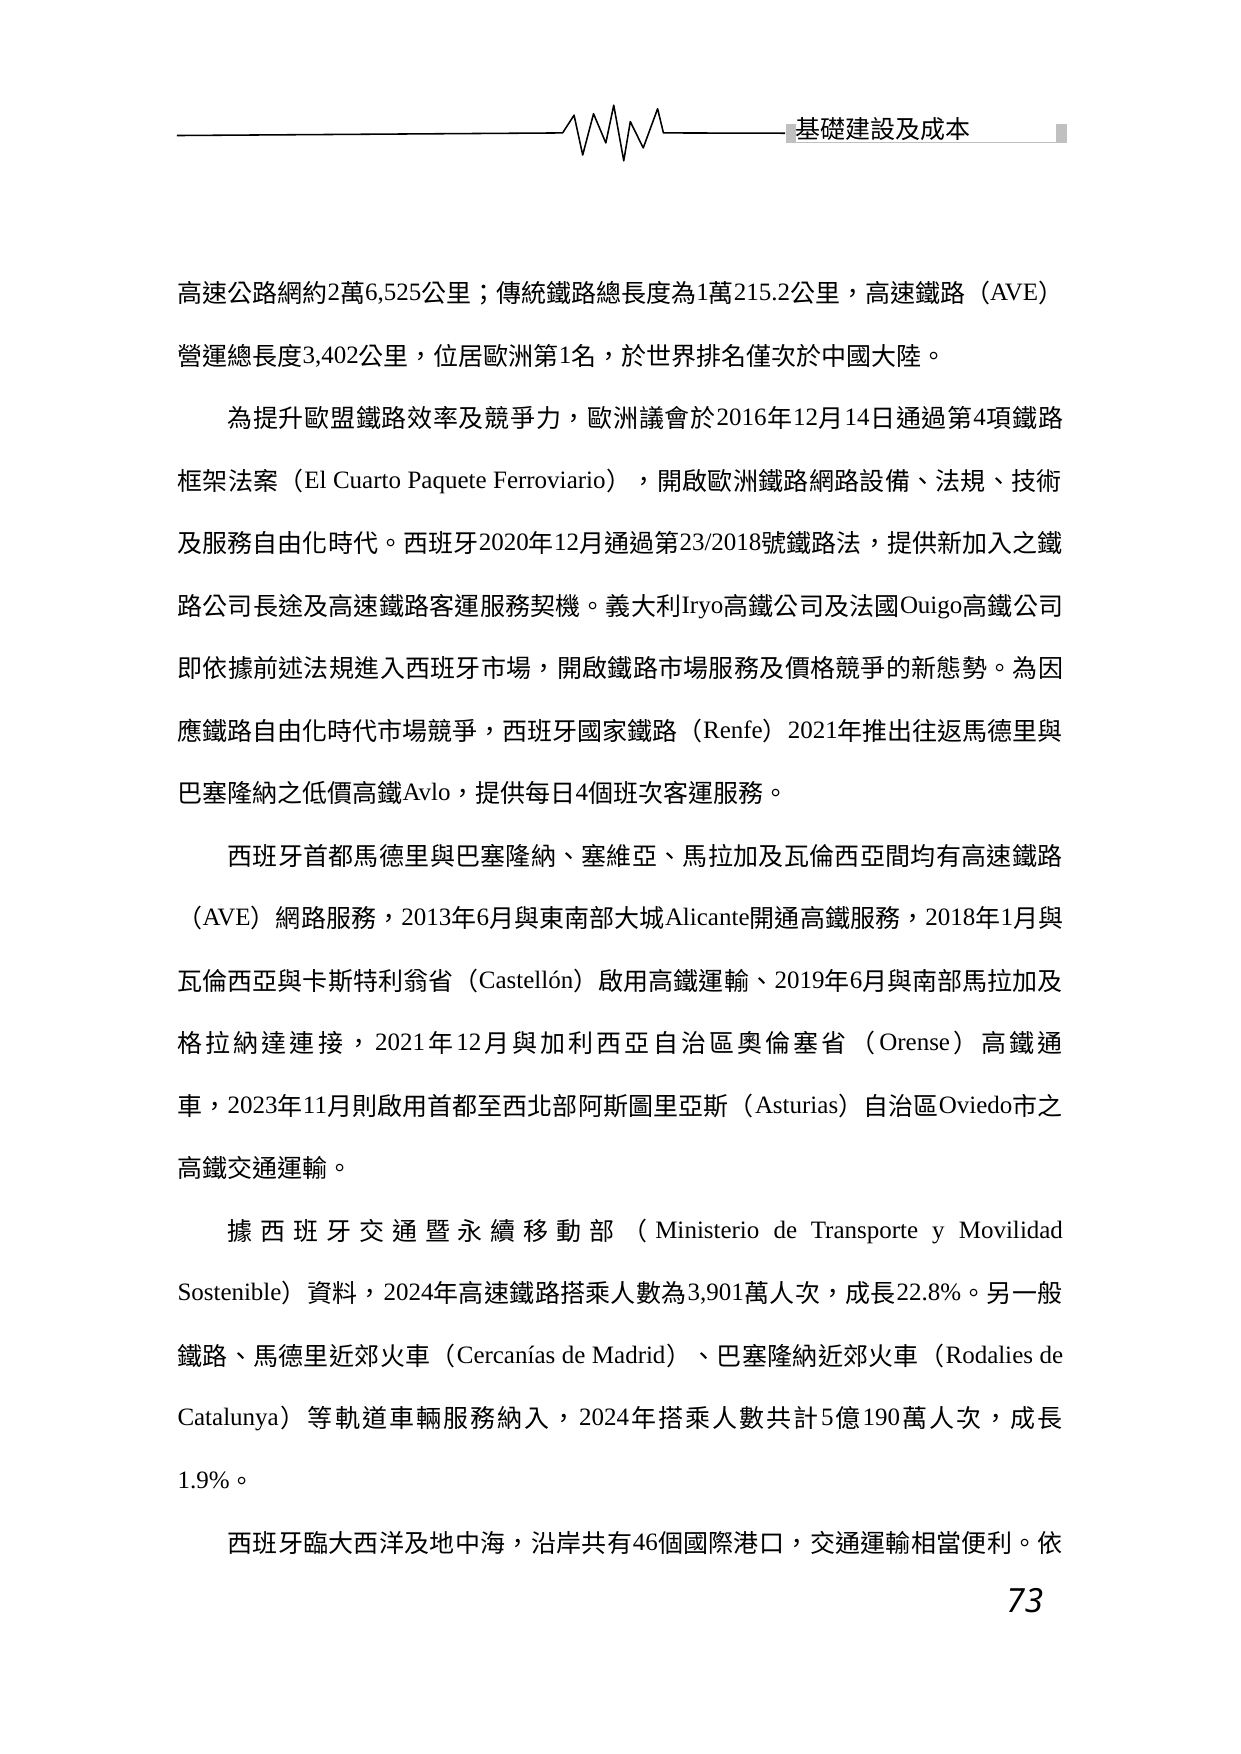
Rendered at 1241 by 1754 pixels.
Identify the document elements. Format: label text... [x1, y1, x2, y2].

text 西班牙臨大西洋及地中海，沿岸共有46個國際港口，交通運輸相當便利。依 [177, 1500, 1063, 1563]
text 據西班牙交通暨永續移動部（Ministerio de Transporte y Movilidad Sostenible）資料，2024年高速鐵路搭乘人數為3,901萬人次，成長22.8%。另一般鐵路、馬德里近郊火車（Cercanías de Madrid）、巴塞隆納近郊火車（Rodalies de Catalunya）等軌道車輛服務納入，2024年搭乘人數共計5億190萬人次，成長1.9%。 [177, 1188, 1063, 1500]
text 西班牙首都馬德里與巴塞隆納、塞維亞、馬拉加及瓦倫西亞間均有高速鐵路（AVE）網路服務，2013年6月與東南部大城Alicante開通高鐵服務，2018年1月與瓦倫西亞與卡斯特利翁省（Castellón）啟用高鐵運輸、2019年6月與南部馬拉加及格拉納達連接，2021年12月與加利西亞自治區奧倫塞省（Orense）高鐵通車，2023年11月則啟用首都至西北部阿斯圖里亞斯（Asturias）自治區Oviedo市之高鐵交通運輸。 [177, 813, 1063, 1188]
text 為提升歐盟鐵路效率及競爭力，歐洲議會於2016年12月14日通過第4項鐵路框架法案（El Cuarto Paquete Ferroviario），開啟歐洲鐵路網路設備、法規、技術及服務自由化時代。西班牙2020年12月通過第23/2018號鐵路法，提供新加入之鐵路公司長途及高速鐵路客運服務契機。義大利Iryo高鐵公司及法國Ouigo高鐵公司即依據前述法規進入西班牙市場，開啟鐵路市場服務及價格競爭的新態勢。為因應鐵路自由化時代市場競爭，西班牙國家鐵路（Renfe）2021年推出往返馬德里與巴塞隆納之低價高鐵Avlo，提供每日4個班次客運服務。 [177, 375, 1063, 813]
text 高速公路網約2萬6,525公里；傳統鐵路總長度為1萬215.2公里，高速鐵路（AVE）營運總長度3,402公里，位居歐洲第1名，於世界排名僅次於中國大陸。 [177, 250, 1063, 375]
